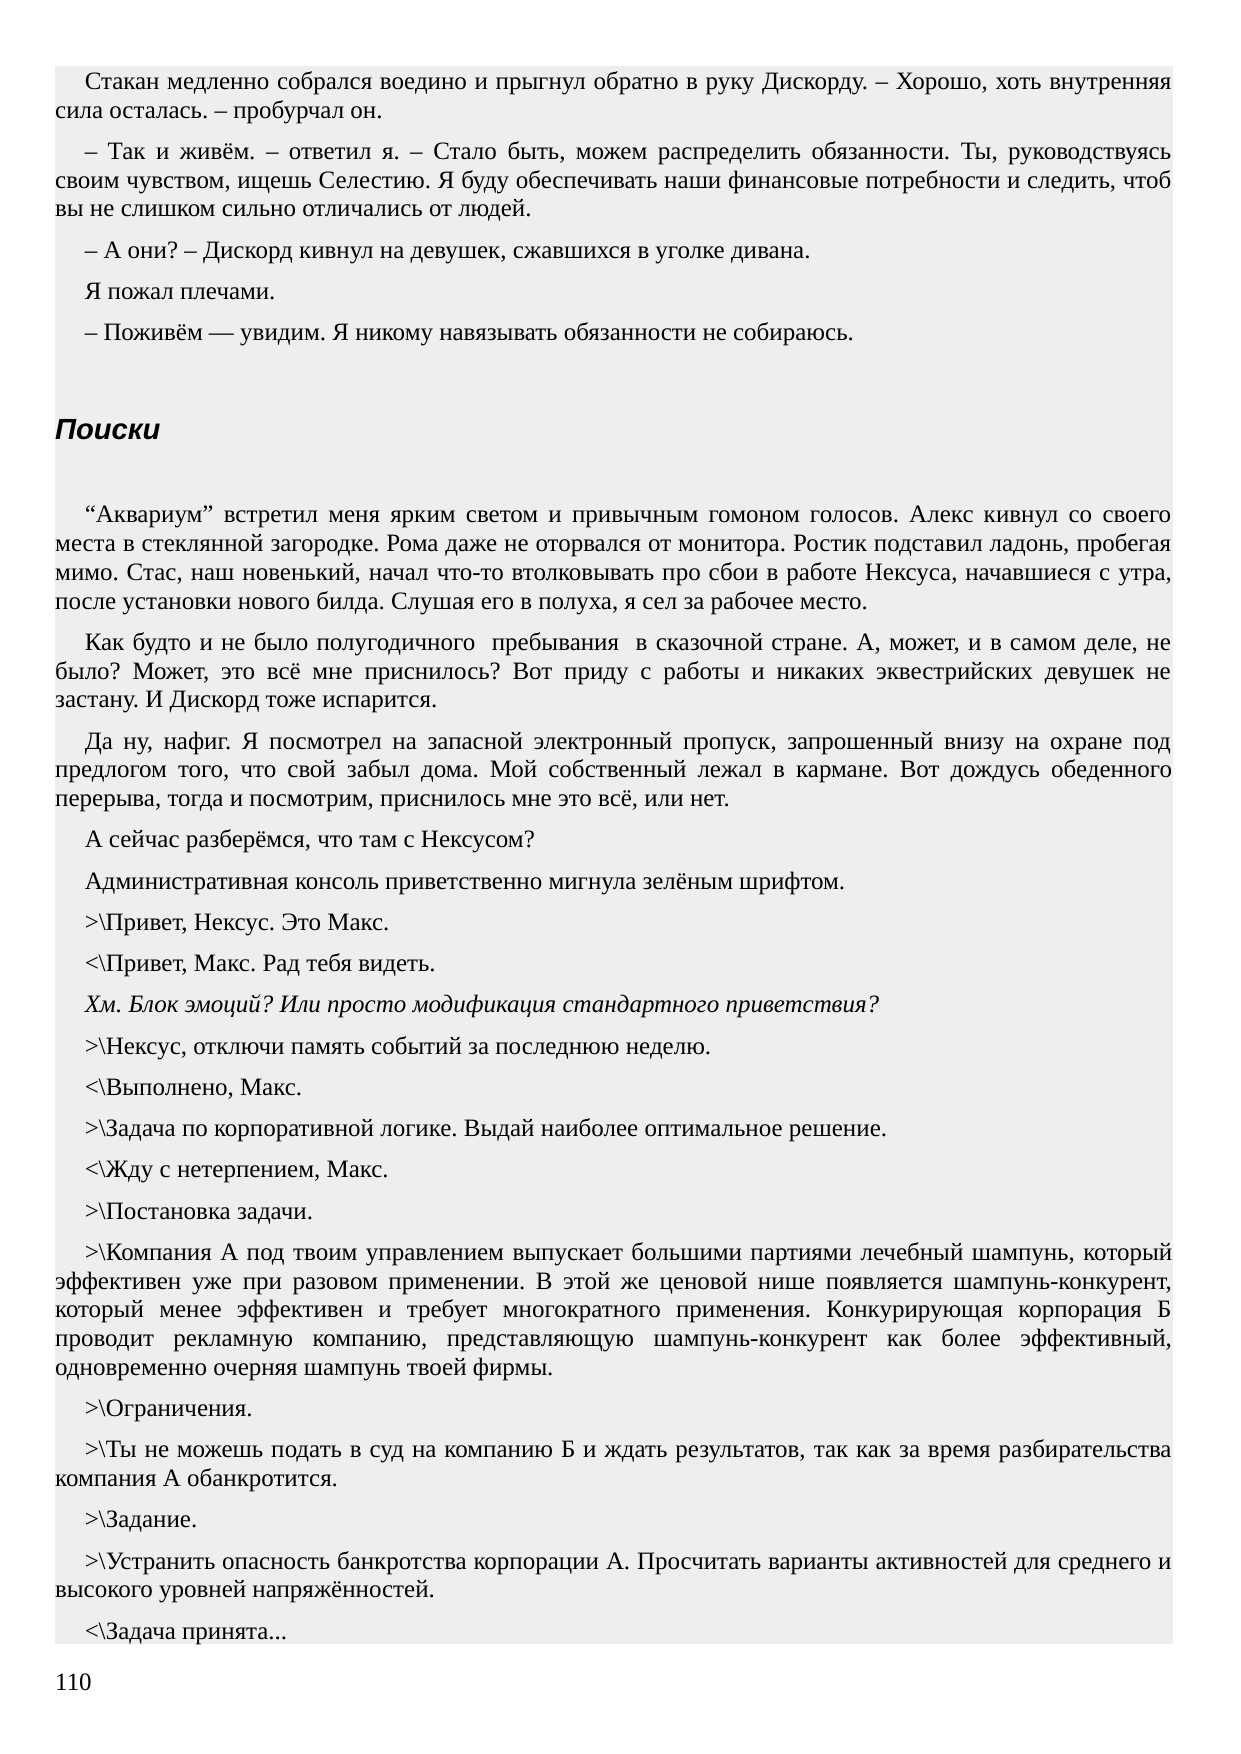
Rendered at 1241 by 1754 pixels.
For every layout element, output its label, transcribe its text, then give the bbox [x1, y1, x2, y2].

text Как будто и не было полугодичного пребывания в сказочной стране. А, может, и в самом деле, не было? Может, это всё мне приснилось? Вот приду с работы и никаких эквестрийских девушек не застану. И Дискорд тоже испарится. [55, 627, 1173, 713]
text А сейчас разберёмся, что там с Нексусом? [55, 824, 1173, 853]
text <\Жду с нетерпением, Макс. [55, 1154, 1173, 1183]
text >\Компания А под твоим управлением выпускает большими партиями лечебный шампунь, который эффективен уже при разовом применении. В этой же ценовой нише появляется шампунь-конкурент, который менее эффективен и требует многократного применения. Конкурирующая корпорация Б проводит рекламную компанию, представляющую шампунь-конкурент как более эффективный, одновременно очерняя шампунь твоей фирмы. [55, 1237, 1173, 1381]
text “Аквариум” встретил меня ярким светом и привычным гомоном голосов. Алекс кивнул со своего места в стеклянной загородке. Рома даже не оторвался от монитора. Ростик подставил ладонь, пробегая мимо. Стас, наш новенький, начал что-то втолковывать про сбои в работе Нексуса, начавшиеся с утра, после установки нового билда. Слушая его в полуха, я сел за рабочее место. [55, 499, 1173, 614]
text >\Ты не можешь подать в суд на компанию Б и ждать результатов, так как за время разбирательства компания А обанкротится. [55, 1434, 1173, 1492]
text >\Устранить опасность банкротства корпорации А. Просчитать варианты активностей для среднего и высокого уровней напряжённостей. [55, 1546, 1173, 1603]
text >\Привет, Нексус. Это Макс. [55, 907, 1173, 936]
text – А они? – Дискорд кивнул на девушек, сжавшихся в уголке дивана. [55, 235, 1173, 263]
text >\Нексус, отключи память событий за последнюю неделю. [55, 1031, 1173, 1059]
subtitle Поиски [55, 412, 1173, 446]
text Хм. Блок эмоций? Или просто модификация стандартного приветствия? [55, 989, 1173, 1018]
text >\Задание. [55, 1504, 1173, 1533]
text >\Задача по корпоративной логике. Выдай наиболее оптимальное решение. [55, 1113, 1173, 1142]
text – Так и живём. – ответил я. – Стало быть, можем распределить обязанности. Ты, руководствуясь своим чувством, ищешь Селестию. Я буду обеспечивать наши финансовые потребности и следить, чтоб вы не слишком сильно отличались от людей. [55, 136, 1173, 222]
text <\Выполнено, Макс. [55, 1072, 1173, 1101]
text Стакан медленно собрался воедино и прыгнул обратно в руку Дискорду. – Хорошо, хоть внутренняя сила осталась. – пробурчал он. [55, 66, 1173, 123]
text – Поживём — увидим. Я никому навязывать обязанности не собираюсь. [55, 317, 1173, 346]
text <\Задача принята... [55, 1616, 1173, 1644]
text Я пожал плечами. [55, 276, 1173, 305]
text Да ну, нафиг. Я посмотрел на запасной электронный пропуск, запрошенный внизу на охране под предлогом того, что свой забыл дома. Мой собственный лежал в кармане. Вот дождусь обеденного перерыва, тогда и посмотрим, приснилось мне это всё, или нет. [55, 726, 1173, 812]
text >\Постановка задачи. [55, 1196, 1173, 1224]
text >\Ограничения. [55, 1393, 1173, 1422]
text Административная консоль приветственно мигнула зелёным шрифтом. [55, 866, 1173, 894]
text <\Привет, Макс. Рад тебя видеть. [55, 948, 1173, 977]
